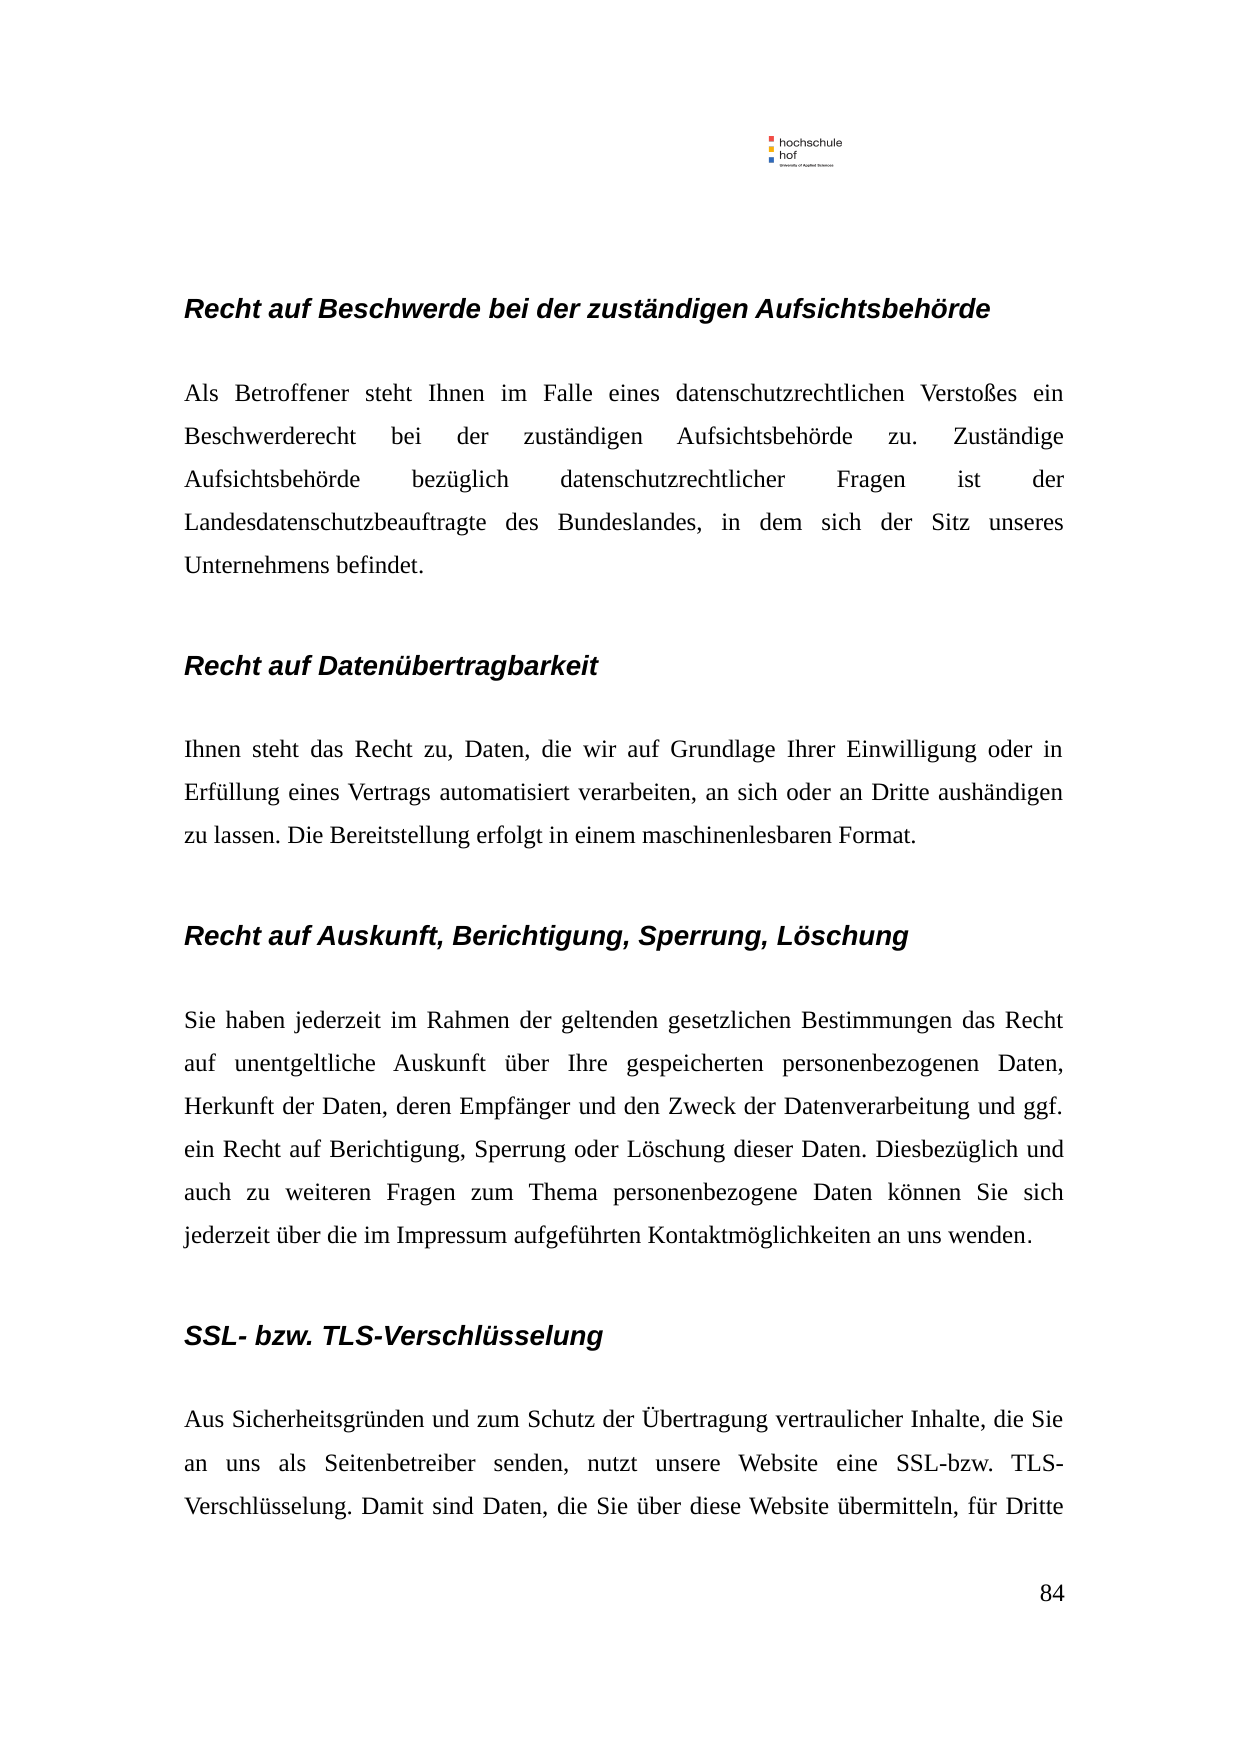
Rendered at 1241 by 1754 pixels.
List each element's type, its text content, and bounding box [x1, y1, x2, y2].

text Aus Sicherheitsgründen und zum Schutz der Übertragung vertraulicher Inhalte, die Sie an uns als Seitenbetreiber senden, nutzt unsere Website eine SSL-bzw. TLS-Verschlüsselung. Damit sind Daten, die Sie über diese Website übermitteln, für Dritte [184, 1404, 1064, 1519]
subtitle Recht auf Beschwerde bei der zuständigen Aufsichtsbehörde [184, 292, 1064, 324]
subtitle Recht auf Datenübertragbarkeit [184, 649, 1064, 681]
text Ihnen steht das Recht zu, Daten, die wir auf Grundlage Ihrer Einwilligung oder in Erfüllung eines Vertrags automatisiert verarbeiten, an sich oder an Dritte aushändigen zu lassen. Die Bereitstellung erfolgt in einem maschinenlesbaren Format. [184, 734, 1064, 849]
text Als Betroffener steht Ihnen im Falle eines datenschutzrechtlichen Verstoßes ein Beschwerderecht bei der zuständigen Aufsichtsbehörde zu. Zuständige Aufsichtsbehörde bezüglich datenschutzrechtlicher Fragen ist der Landesdatenschutzbeauftragte des Bundeslandes, in dem sich der Sitz unseres Unternehmens befindet. [184, 378, 1064, 579]
subtitle SSL- bzw. TLS-Verschlüsselung [184, 1319, 1064, 1351]
text Sie haben jederzeit im Rahmen der geltenden gesetzlichen Bestimmungen das Recht auf unentgeltliche Auskunft über Ihre gespeicherten personenbezogenen Daten, Herkunft der Daten, deren Empfänger und den Zweck der Datenverarbeitung und ggf. ein Recht auf Berichtigung, Sperrung oder Löschung dieser Daten. Diesbezüglich und auch zu weiteren Fragen zum Thema personenbezogene Daten können Sie sich jederzeit über die im Impressum aufgeführten Kontaktmöglichkeiten an uns wenden. [184, 1005, 1064, 1249]
subtitle Recht auf Auskunft, Berichtigung, Sperrung, Löschung [184, 919, 1064, 951]
picture [768, 136, 842, 167]
